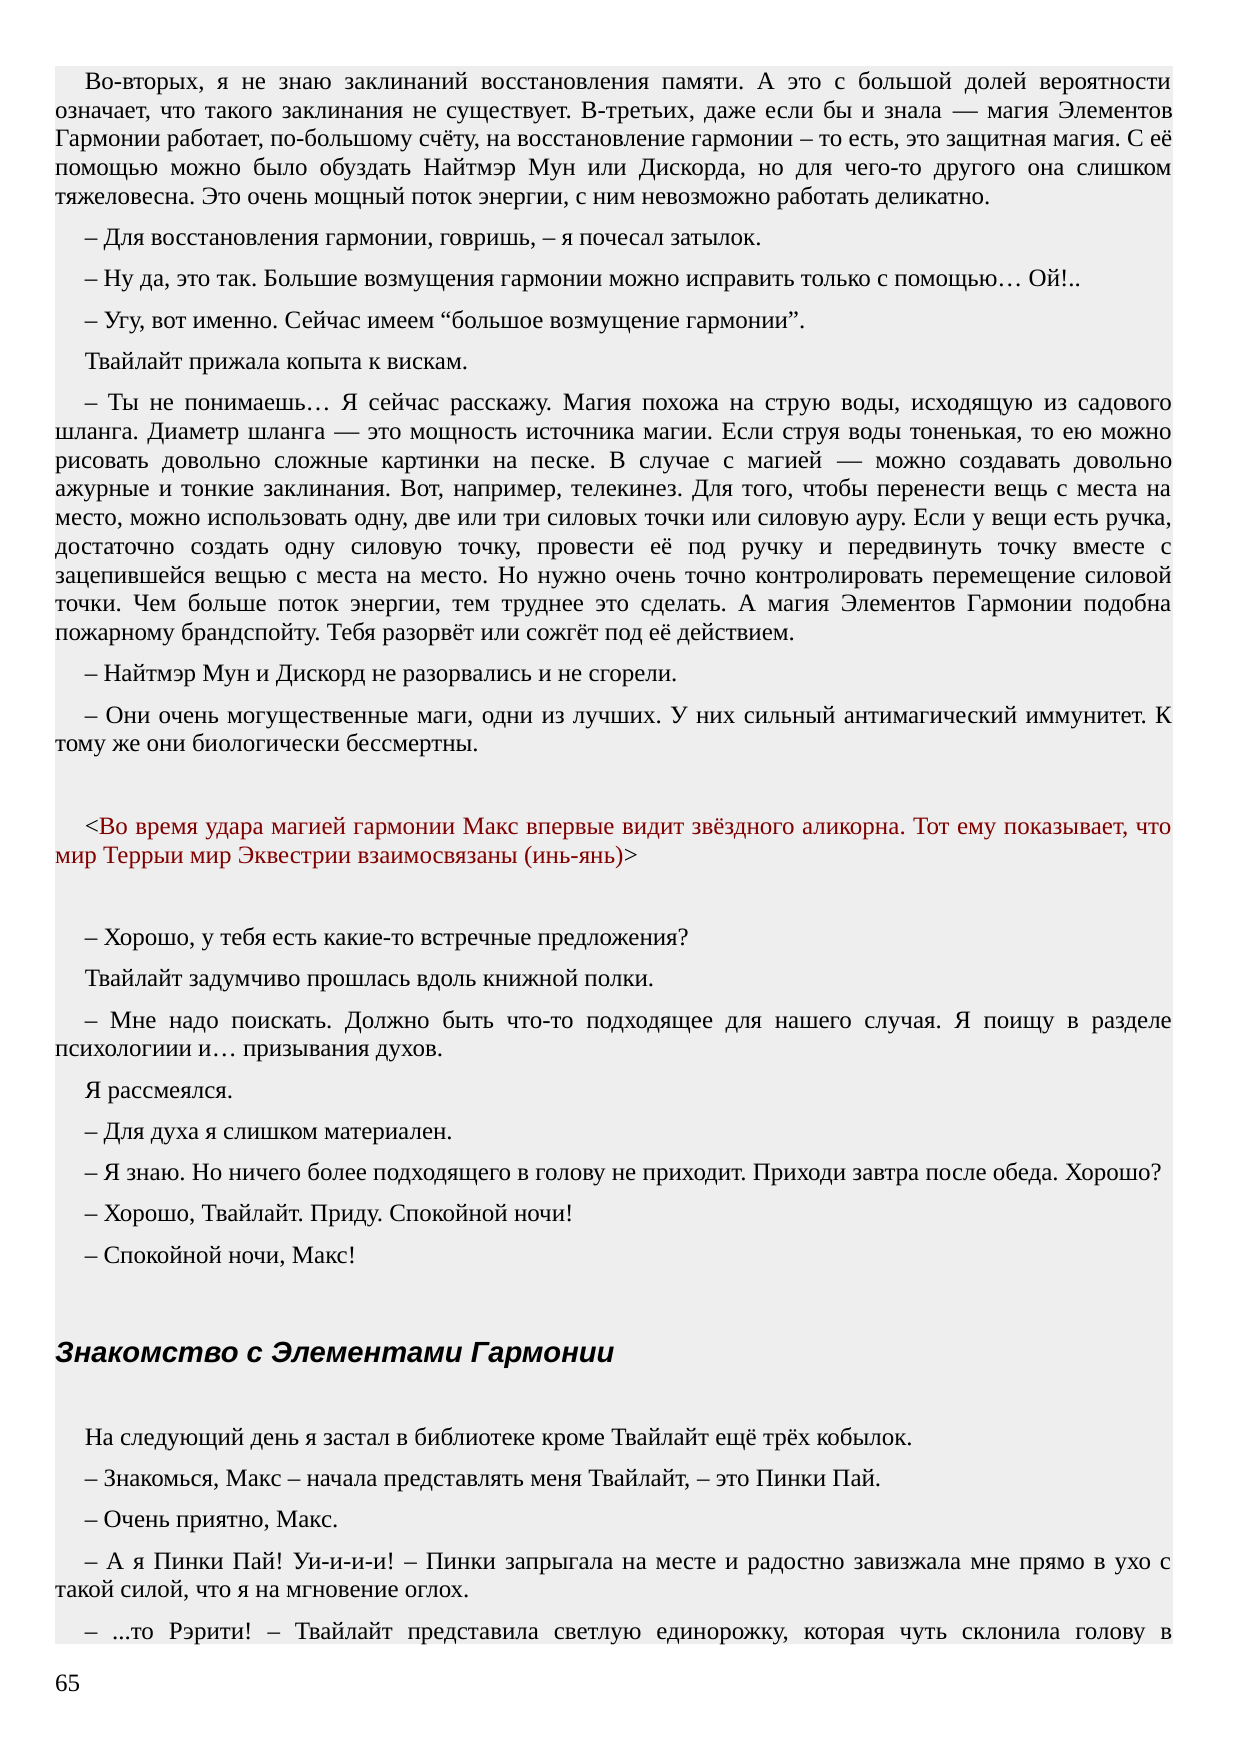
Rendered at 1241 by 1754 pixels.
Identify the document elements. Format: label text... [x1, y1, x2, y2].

text – А я Пинки Пай! Уи-и-и-и! – Пинки запрыгала на месте и радостно завизжала мне прямо в ухо с такой силой, что я на мгновение оглох. [55, 1546, 1173, 1603]
text Во-вторых, я не знаю заклинаний восстановления памяти. А это с большой долей вероятности означает, что такого заклинания не существует. В-третьих, даже если бы и знала — магия Элементов Гармонии работает, по-большому счёту, на восстановление гармонии – то есть, это защитная магия. С её помощью можно было обуздать Найтмэр Мун или Дискорда, но для чего-то другого она слишком тяжеловесна. Это очень мощный поток энергии, с ним невозможно работать деликатно. [55, 66, 1173, 210]
text – Спокойной ночи, Макс! [55, 1240, 1173, 1268]
text – Угу, вот именно. Сейчас имеем “большое возмущение гармонии”. [55, 305, 1173, 333]
text – Найтмэр Мун и Дискорд не разорвались и не сгорели. [55, 658, 1173, 687]
text Твайлайт задумчиво прошлась вдоль книжной полки. [55, 963, 1173, 992]
text – Для духа я слишком материален. [55, 1116, 1173, 1145]
text На следующий день я застал в библиотеке кроме Твайлайт ещё трёх кобылок. [55, 1422, 1173, 1451]
text Твайлайт прижала копыта к вискам. [55, 346, 1173, 375]
text – Они очень могущественные маги, одни из лучших. У них сильный антимагический иммунитет. К тому же они биологически бессмертны. [55, 700, 1173, 757]
text – Хорошо, у тебя есть какие-то встречные предложения? [55, 922, 1173, 951]
text – Очень приятно, Макс. [55, 1504, 1173, 1533]
text – Для восстановления гармонии, говришь, – я почесал затылок. [55, 222, 1173, 251]
text – Ты не понимаешь… Я сейчас расскажу. Магия похожа на струю воды, исходящую из садового шланга. Диаметр шланга — это мощность источника магии. Если струя воды тоненькая, то ею можно рисовать довольно сложные картинки на песке. В случае с магией — можно создавать довольно ажурные и тонкие заклинания. Вот, например, телекинез. Для того, чтобы перенести вещь с места на место, можно использовать одну, две или три силовых точки или силовую ауру. Если у вещи есть ручка, достаточно создать одну силовую точку, провести её под ручку и передвинуть точку вместе с зацепившейся вещью с места на место. Но нужно очень точно контролировать перемещение силовой точки. Чем больше поток энергии, тем труднее это сделать. А магия Элементов Гармонии подобна пожарному брандспойту. Тебя разорвёт или сожгёт под её действием. [55, 387, 1173, 646]
text – Я знаю. Но ничего более подходящего в голову не приходит. Приходи завтра после обеда. Хорошо? [55, 1157, 1173, 1186]
text <Во время удара магией гармонии Макс впервые видит звёздного аликорна. Тот ему показывает, что мир Террыи мир Эквестрии взаимосвязаны (инь-янь)> [55, 811, 1173, 868]
subtitle Знакомство с Элементами Гармонии [55, 1335, 1173, 1368]
text – ...то Рэрити! – Твайлайт представила светлую единорожку, которая чуть склонила голову в [55, 1616, 1173, 1644]
text Я рассмеялся. [55, 1075, 1173, 1103]
text – Ну да, это так. Большие возмущения гармонии можно исправить только с помощью… Ой!.. [55, 263, 1173, 292]
text – Мне надо поискать. Должно быть что-то подходящее для нашего случая. Я поищу в разделе психологиии и… призывания духов. [55, 1005, 1173, 1062]
text – Хорошо, Твайлайт. Приду. Спокойной ночи! [55, 1198, 1173, 1227]
text – Знакомься, Макс – начала представлять меня Твайлайт, – это Пинки Пай. [55, 1463, 1173, 1492]
